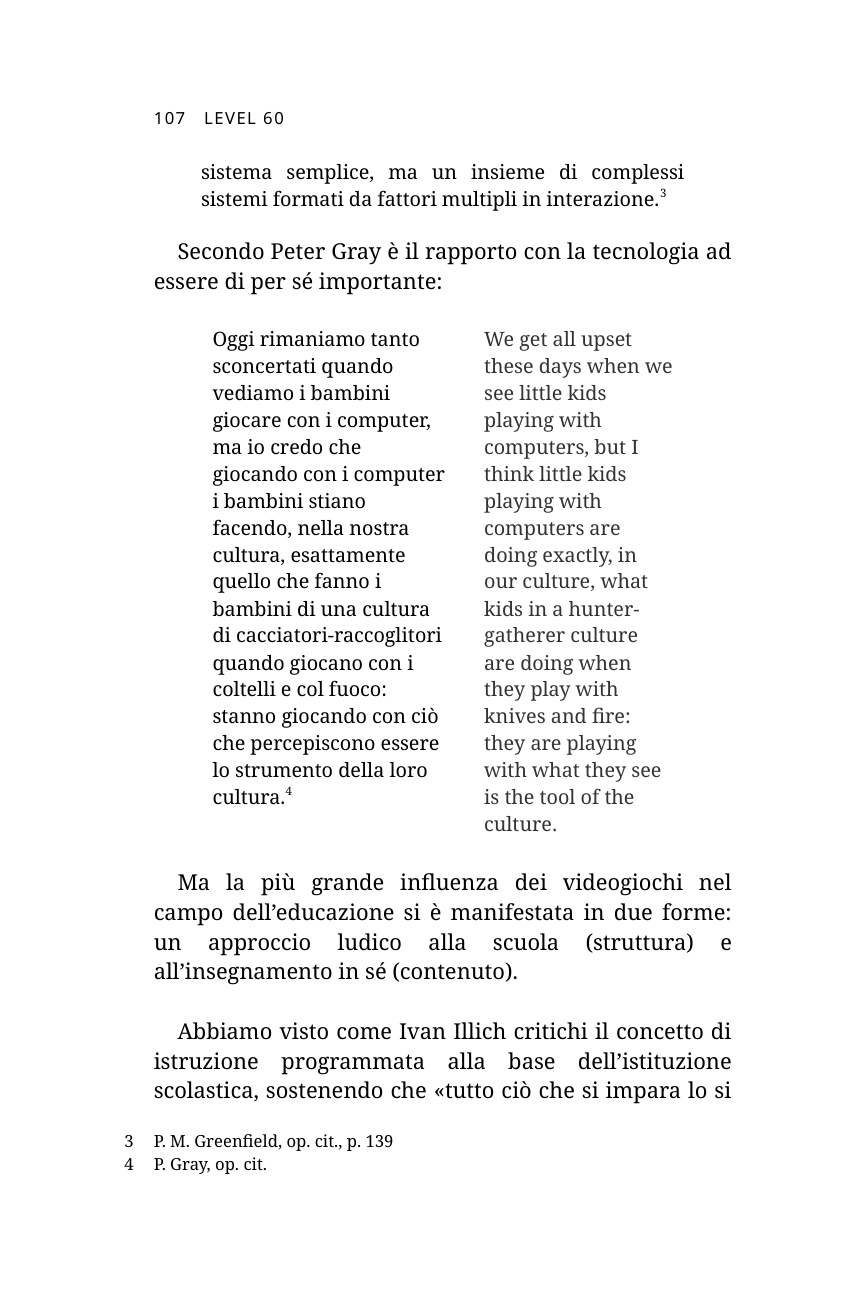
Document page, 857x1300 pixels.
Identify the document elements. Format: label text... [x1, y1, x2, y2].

table_header Oggi rimaniamo tanto sconcertati quando vediamo i bambini giocare con i computer, ma io credo che giocando con i computer i bambini stiano facendo, nella nostra cultura, esattamente quello che fanno i bambini di una cultura di cacciatori-raccoglitori quando giocano con i coltelli e col fuoco: stanno giocando con ciò che percepiscono essere lo strumento della loro cultura. [207, 296, 466, 867]
text Secondo Peter Gray è il rapporto con la tecnologia ad essere di per sé importante: [153, 236, 732, 296]
text Abbiamo visto come Ivan Illich critichi il concetto di istruzione programmata alla base dell’istituzione scolastica, sostenendo che «tutto ciò che si impara lo si [153, 1016, 732, 1105]
text Ma la più grande influenza dei videogiochi nel campo dell’educazione si è manifestata in due forme: un approccio ludico alla scuola (struttura) e all’insegnamento in sé (contenuto). [153, 867, 732, 986]
text P. M. Greenfield, op. cit., p. 139 [124, 1130, 732, 1152]
table_header We get all upset these days when we see little kids playing with computers, but I think little kids playing with computers are doing exactly, in our culture, what kids in a hunter-gatherer culture are doing when they play with knives and fire: they are playing with what they see is the tool of the culture. [466, 296, 679, 867]
text sistema semplice, ma un insieme di complessi sistemi formati da fattori multipli in interazione. [201, 158, 685, 212]
